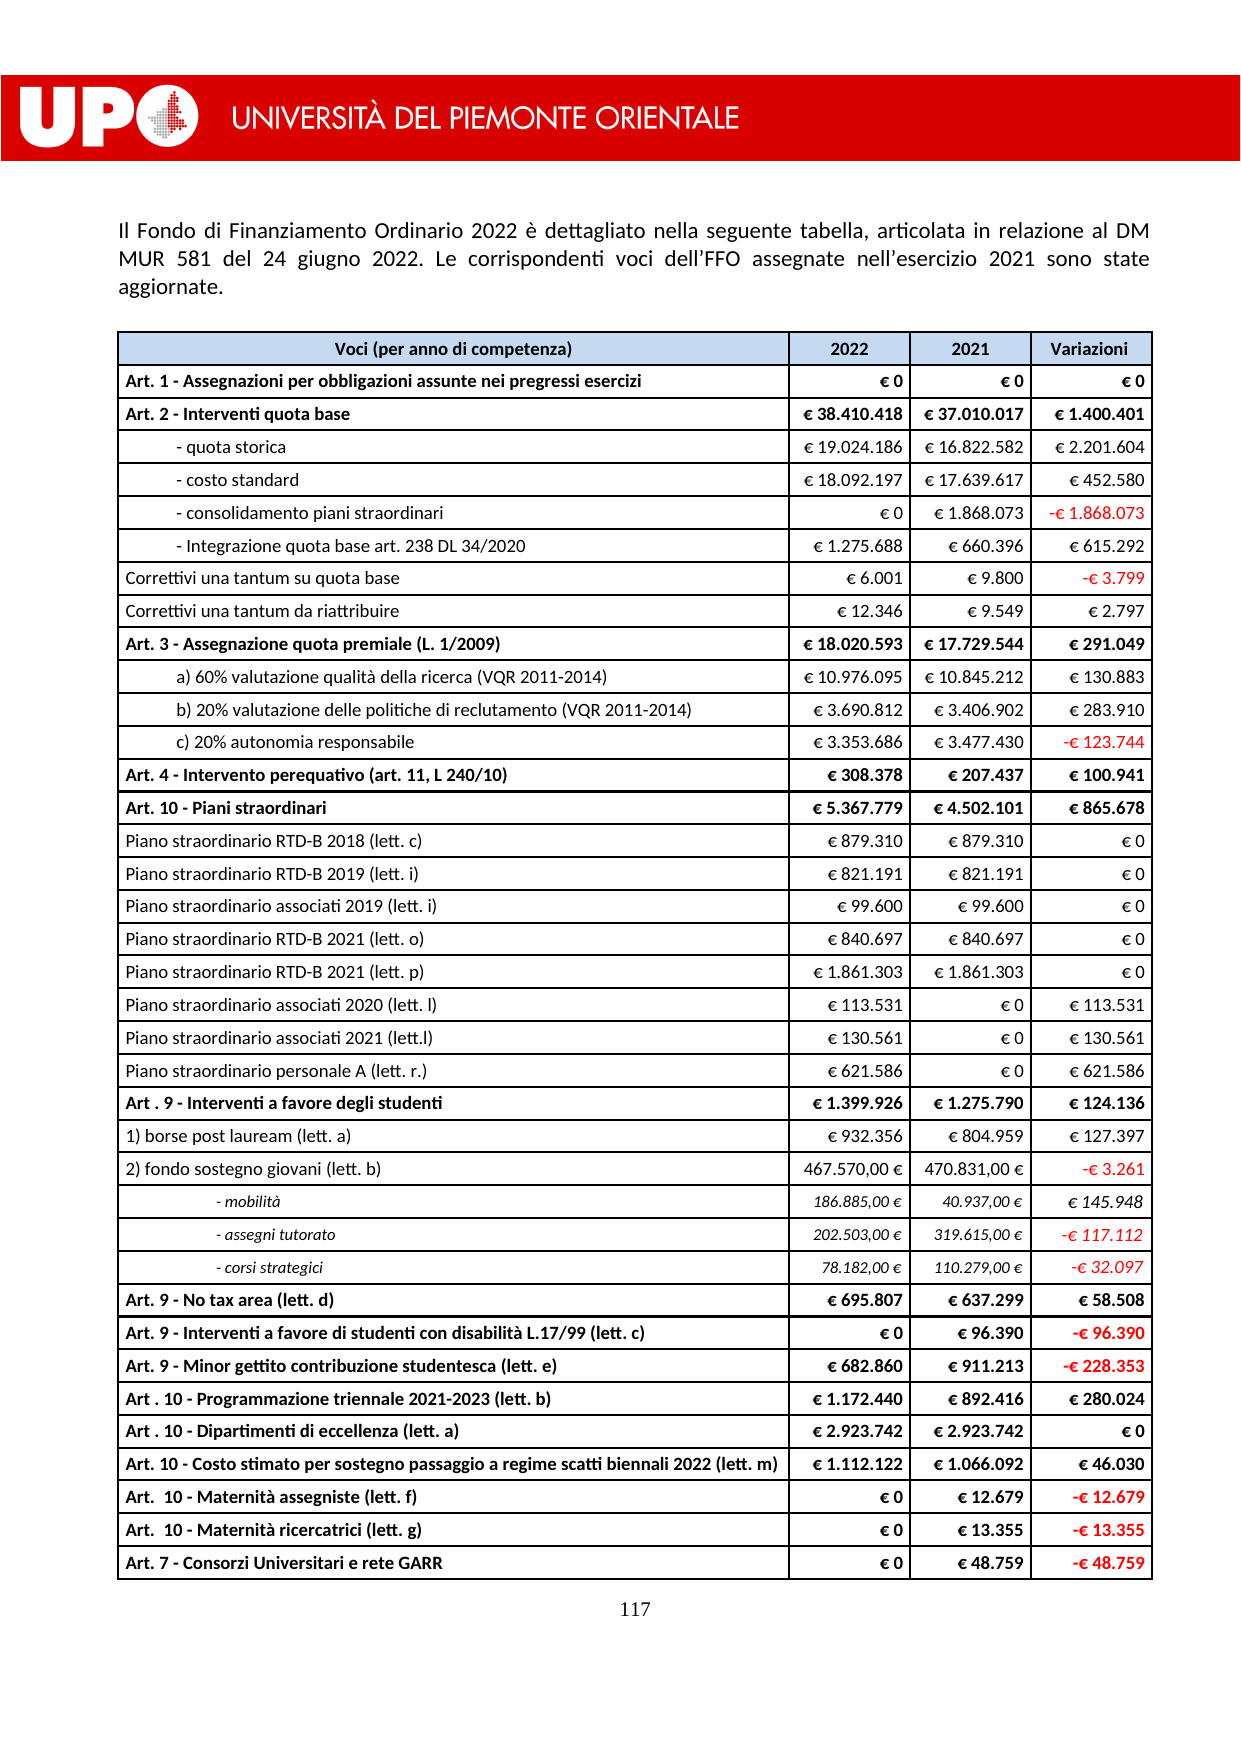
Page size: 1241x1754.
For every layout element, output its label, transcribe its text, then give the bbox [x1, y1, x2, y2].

table_cell € 911.213 [911, 1350, 1030, 1381]
table_cell -€ 13.355 [1032, 1514, 1151, 1545]
table_cell -€ 12.679 [1032, 1481, 1151, 1512]
table_cell € 9.800 [911, 563, 1030, 593]
table_cell -€ 32.097 [1032, 1252, 1151, 1282]
table_cell € 13.355 [911, 1514, 1030, 1545]
table_cell € 280.024 [1032, 1383, 1151, 1414]
table_cell € 695.807 [790, 1285, 909, 1315]
table_cell - corsi strategici [119, 1252, 788, 1282]
table_cell € 2.923.742 [911, 1416, 1030, 1447]
table_cell € 879.310 [790, 825, 909, 856]
table_cell € 0 [790, 1318, 909, 1348]
table_cell Piano straordinario RTD-B 2021 (lett. p) [119, 956, 788, 987]
table_cell € 821.191 [790, 858, 909, 889]
table_cell € 145.948 [1032, 1186, 1151, 1217]
table_cell € 0 [911, 1055, 1030, 1086]
table_cell € 58.508 [1032, 1285, 1151, 1315]
table_cell -€ 123.744 [1032, 727, 1151, 757]
table_cell € 207.437 [911, 760, 1030, 790]
table_cell Art. 10 - Costo stimato per sostegno passaggio a regime scatti biennali 2022 (lett. m) [119, 1449, 788, 1479]
table_cell € 6.001 [790, 563, 909, 593]
table_cell € 0 [1032, 366, 1151, 397]
table_cell € 1.275.688 [790, 530, 909, 561]
table_cell € 100.941 [1032, 760, 1151, 790]
table_cell € 10.845.212 [911, 661, 1030, 692]
table_header Voci (per anno di competenza) [119, 333, 788, 364]
table_cell € 0 [1032, 956, 1151, 987]
table_header 2022 [790, 333, 909, 364]
table_cell -€ 228.353 [1032, 1350, 1151, 1381]
table_cell a) 60% valutazione qualità della ricerca (VQR 2011-2014) [119, 661, 788, 692]
table_cell € 840.697 [790, 924, 909, 954]
table_cell -€ 117.112 [1032, 1219, 1151, 1250]
table_cell - Integrazione quota base art. 238 DL 34/2020 [119, 530, 788, 561]
table_cell Art. 1 - Assegnazioni per obbligazioni assunte nei pregressi esercizi [119, 366, 788, 397]
table_cell € 3.690.812 [790, 694, 909, 725]
table_cell Art. 9 - Minor gettito contribuzione studentesca (lett. e) [119, 1350, 788, 1381]
table_cell € 0 [1032, 825, 1151, 856]
table_cell € 130.561 [790, 1022, 909, 1053]
table_cell € 113.531 [1032, 989, 1151, 1020]
table_cell 110.279,00 € [911, 1252, 1030, 1282]
table_cell Art. 9 - No tax area (lett. d) [119, 1285, 788, 1315]
table_cell -€ 3.261 [1032, 1153, 1151, 1184]
table_cell € 621.586 [1032, 1055, 1151, 1086]
table_cell 40.937,00 € [911, 1186, 1030, 1217]
table_cell € 0 [790, 1514, 909, 1545]
table_header Variazioni [1032, 333, 1151, 364]
table_cell € 1.066.092 [911, 1449, 1030, 1479]
table_cell € 1.112.122 [790, 1449, 909, 1479]
table_cell € 3.406.902 [911, 694, 1030, 725]
table_cell € 3.353.686 [790, 727, 909, 757]
table_cell € 615.292 [1032, 530, 1151, 561]
table_cell Art. 3 - Assegnazione quota premiale (L. 1/2009) [119, 628, 788, 659]
table_cell € 46.030 [1032, 1449, 1151, 1479]
table_cell Art . 10 - Programmazione triennale 2021-2023 (lett. b) [119, 1383, 788, 1414]
table_cell Piano straordinario associati 2019 (lett. i) [119, 891, 788, 922]
table_cell € 130.561 [1032, 1022, 1151, 1053]
table_cell € 0 [911, 366, 1030, 397]
table_cell 186.885,00 € [790, 1186, 909, 1217]
table_cell Piano straordinario RTD-B 2021 (lett. o) [119, 924, 788, 954]
table_cell € 308.378 [790, 760, 909, 790]
table_cell -€ 3.799 [1032, 563, 1151, 593]
table_cell € 0 [790, 1481, 909, 1512]
table_cell € 804.959 [911, 1121, 1030, 1151]
table_cell € 48.759 [911, 1547, 1030, 1578]
table_cell € 0 [911, 989, 1030, 1020]
table_cell € 283.910 [1032, 694, 1151, 725]
table_cell Art. 2 - Interventi quota base [119, 399, 788, 429]
table_cell € 17.729.544 [911, 628, 1030, 659]
table_cell € 932.356 [790, 1121, 909, 1151]
table_cell -€ 1.868.073 [1032, 497, 1151, 528]
table_cell € 5.367.779 [790, 793, 909, 823]
table_cell € 1.861.303 [911, 956, 1030, 987]
table_cell Correttivi una tantum su quota base [119, 563, 788, 593]
table_cell Correttivi una tantum da riattribuire [119, 596, 788, 626]
table_cell 78.182,00 € [790, 1252, 909, 1282]
table_cell € 12.346 [790, 596, 909, 626]
table_cell € 2.797 [1032, 596, 1151, 626]
table_cell Art. 9 - Interventi a favore di studenti con disabilità L.17/99 (lett. c) [119, 1318, 788, 1348]
table_cell € 0 [1032, 924, 1151, 954]
table_cell € 99.600 [790, 891, 909, 922]
table_cell -€ 96.390 [1032, 1318, 1151, 1348]
table_cell € 1.868.073 [911, 497, 1030, 528]
table_cell € 821.191 [911, 858, 1030, 889]
table_cell € 12.679 [911, 1481, 1030, 1512]
table_cell € 0 [911, 1022, 1030, 1053]
table_cell € 37.010.017 [911, 399, 1030, 429]
table_cell € 124.136 [1032, 1088, 1151, 1118]
table_cell € 892.416 [911, 1383, 1030, 1414]
table_cell € 0 [1032, 1416, 1151, 1447]
table_cell 202.503,00 € [790, 1219, 909, 1250]
table_cell - assegni tutorato [119, 1219, 788, 1250]
text Il Fondo di Finanziamento Ordinario 2022 è dettagliato nella seguente tabella, articolata in relazione al DM MUR 581 del 24 giugno 2022. Le corrispondenti voci dell’FFO assegnate nell’esercizio 2021 sono state aggiornate. [118, 216, 1152, 300]
table_cell Piano straordinario associati 2021 (lett.l) [119, 1022, 788, 1053]
table_cell € 0 [1032, 891, 1151, 922]
table_cell € 2.201.604 [1032, 431, 1151, 462]
table_cell 470.831,00 € [911, 1153, 1030, 1184]
table_cell € 1.275.790 [911, 1088, 1030, 1118]
table_cell 2) fondo sostegno giovani (lett. b) [119, 1153, 788, 1184]
table_cell € 682.860 [790, 1350, 909, 1381]
table_cell € 16.822.582 [911, 431, 1030, 462]
table_cell € 0 [790, 366, 909, 397]
table_cell 467.570,00 € [790, 1153, 909, 1184]
table_cell 319.615,00 € [911, 1219, 1030, 1250]
table_cell Art. 10 - Maternità ricercatrici (lett. g) [119, 1514, 788, 1545]
table_cell € 127.397 [1032, 1121, 1151, 1151]
table_cell € 1.399.926 [790, 1088, 909, 1118]
table_cell € 130.883 [1032, 661, 1151, 692]
table_cell € 291.049 [1032, 628, 1151, 659]
table_cell € 3.477.430 [911, 727, 1030, 757]
table_cell - mobilità [119, 1186, 788, 1217]
table_header 2021 [911, 333, 1030, 364]
table_cell € 1.172.440 [790, 1383, 909, 1414]
table_cell € 0 [790, 497, 909, 528]
table_cell € 0 [790, 1547, 909, 1578]
table_cell € 621.586 [790, 1055, 909, 1086]
table_cell € 840.697 [911, 924, 1030, 954]
table_cell € 4.502.101 [911, 793, 1030, 823]
table_cell Piano straordinario RTD-B 2019 (lett. i) [119, 858, 788, 889]
table_cell - costo standard [119, 464, 788, 495]
table_cell b) 20% valutazione delle politiche di reclutamento (VQR 2011-2014) [119, 694, 788, 725]
table_cell € 2.923.742 [790, 1416, 909, 1447]
table_cell € 18.020.593 [790, 628, 909, 659]
table_cell € 99.600 [911, 891, 1030, 922]
table_cell € 879.310 [911, 825, 1030, 856]
table_cell Art. 4 - Intervento perequativo (art. 11, L 240/10) [119, 760, 788, 790]
table_cell Piano straordinario associati 2020 (lett. l) [119, 989, 788, 1020]
table_cell € 9.549 [911, 596, 1030, 626]
table_cell 1) borse post lauream (lett. a) [119, 1121, 788, 1151]
table_cell - quota storica [119, 431, 788, 462]
table_cell Art . 10 - Dipartimenti di eccellenza (lett. a) [119, 1416, 788, 1447]
table_cell € 19.024.186 [790, 431, 909, 462]
table_cell Art. 10 - Piani straordinari [119, 793, 788, 823]
table_cell Art. 10 - Maternità assegniste (lett. f) [119, 1481, 788, 1512]
table_cell € 10.976.095 [790, 661, 909, 692]
table_cell c) 20% autonomia responsabile [119, 727, 788, 757]
table_cell € 660.396 [911, 530, 1030, 561]
table_cell Piano straordinario personale A (lett. r.) [119, 1055, 788, 1086]
table_cell € 17.639.617 [911, 464, 1030, 495]
table_cell -€ 48.759 [1032, 1547, 1151, 1578]
table_cell Art . 9 - Interventi a favore degli studenti [119, 1088, 788, 1118]
table_cell € 96.390 [911, 1318, 1030, 1348]
table_cell € 113.531 [790, 989, 909, 1020]
table_cell € 865.678 [1032, 793, 1151, 823]
table_cell € 38.410.418 [790, 399, 909, 429]
table_cell Piano straordinario RTD-B 2018 (lett. c) [119, 825, 788, 856]
table_cell € 1.861.303 [790, 956, 909, 987]
table_cell € 637.299 [911, 1285, 1030, 1315]
table_cell € 0 [1032, 858, 1151, 889]
table_cell € 1.400.401 [1032, 399, 1151, 429]
table_cell - consolidamento piani straordinari [119, 497, 788, 528]
table_cell Art. 7 - Consorzi Universitari e rete GARR [119, 1547, 788, 1578]
table_cell € 18.092.197 [790, 464, 909, 495]
table_cell € 452.580 [1032, 464, 1151, 495]
